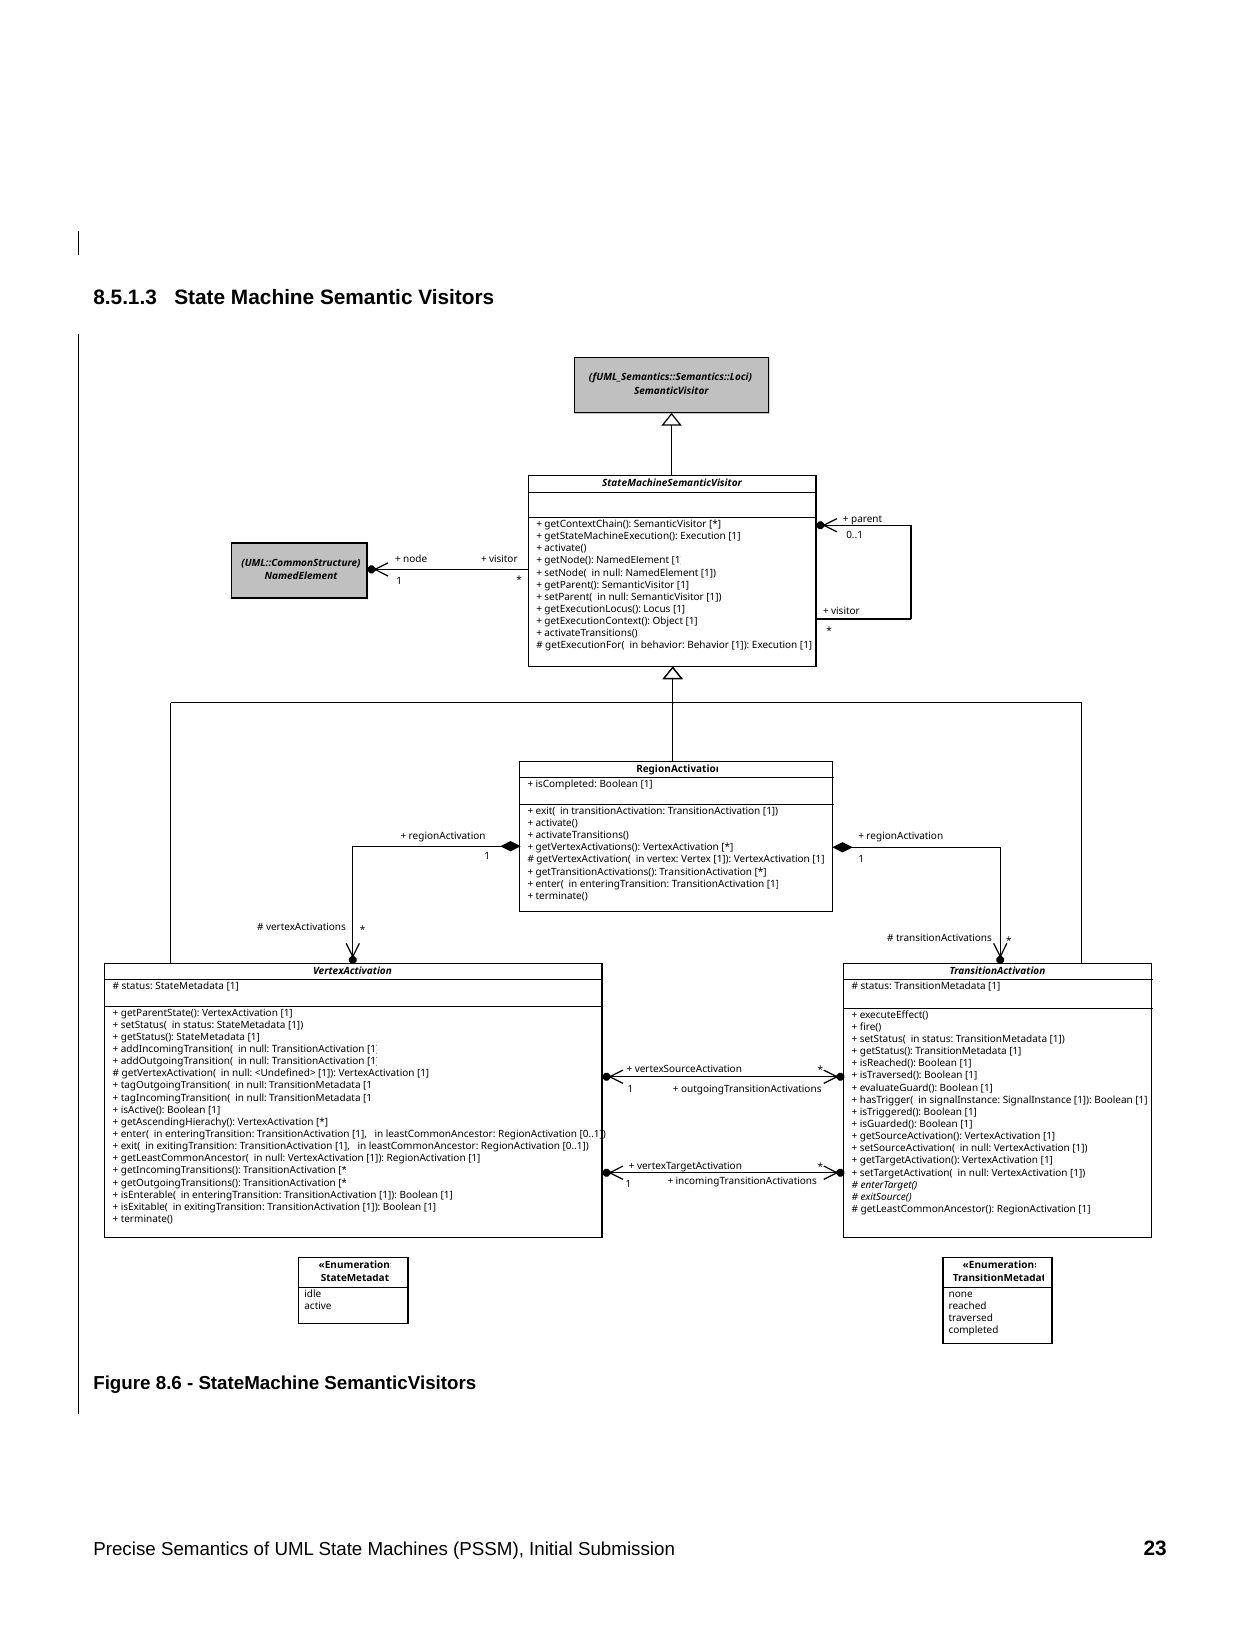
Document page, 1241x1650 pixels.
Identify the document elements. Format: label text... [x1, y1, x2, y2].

subtitle State Machine Semantic Visitors [93, 283, 1164, 308]
text Figure 8.6 - StateMachine SemanticVisitors [93, 1372, 1164, 1394]
